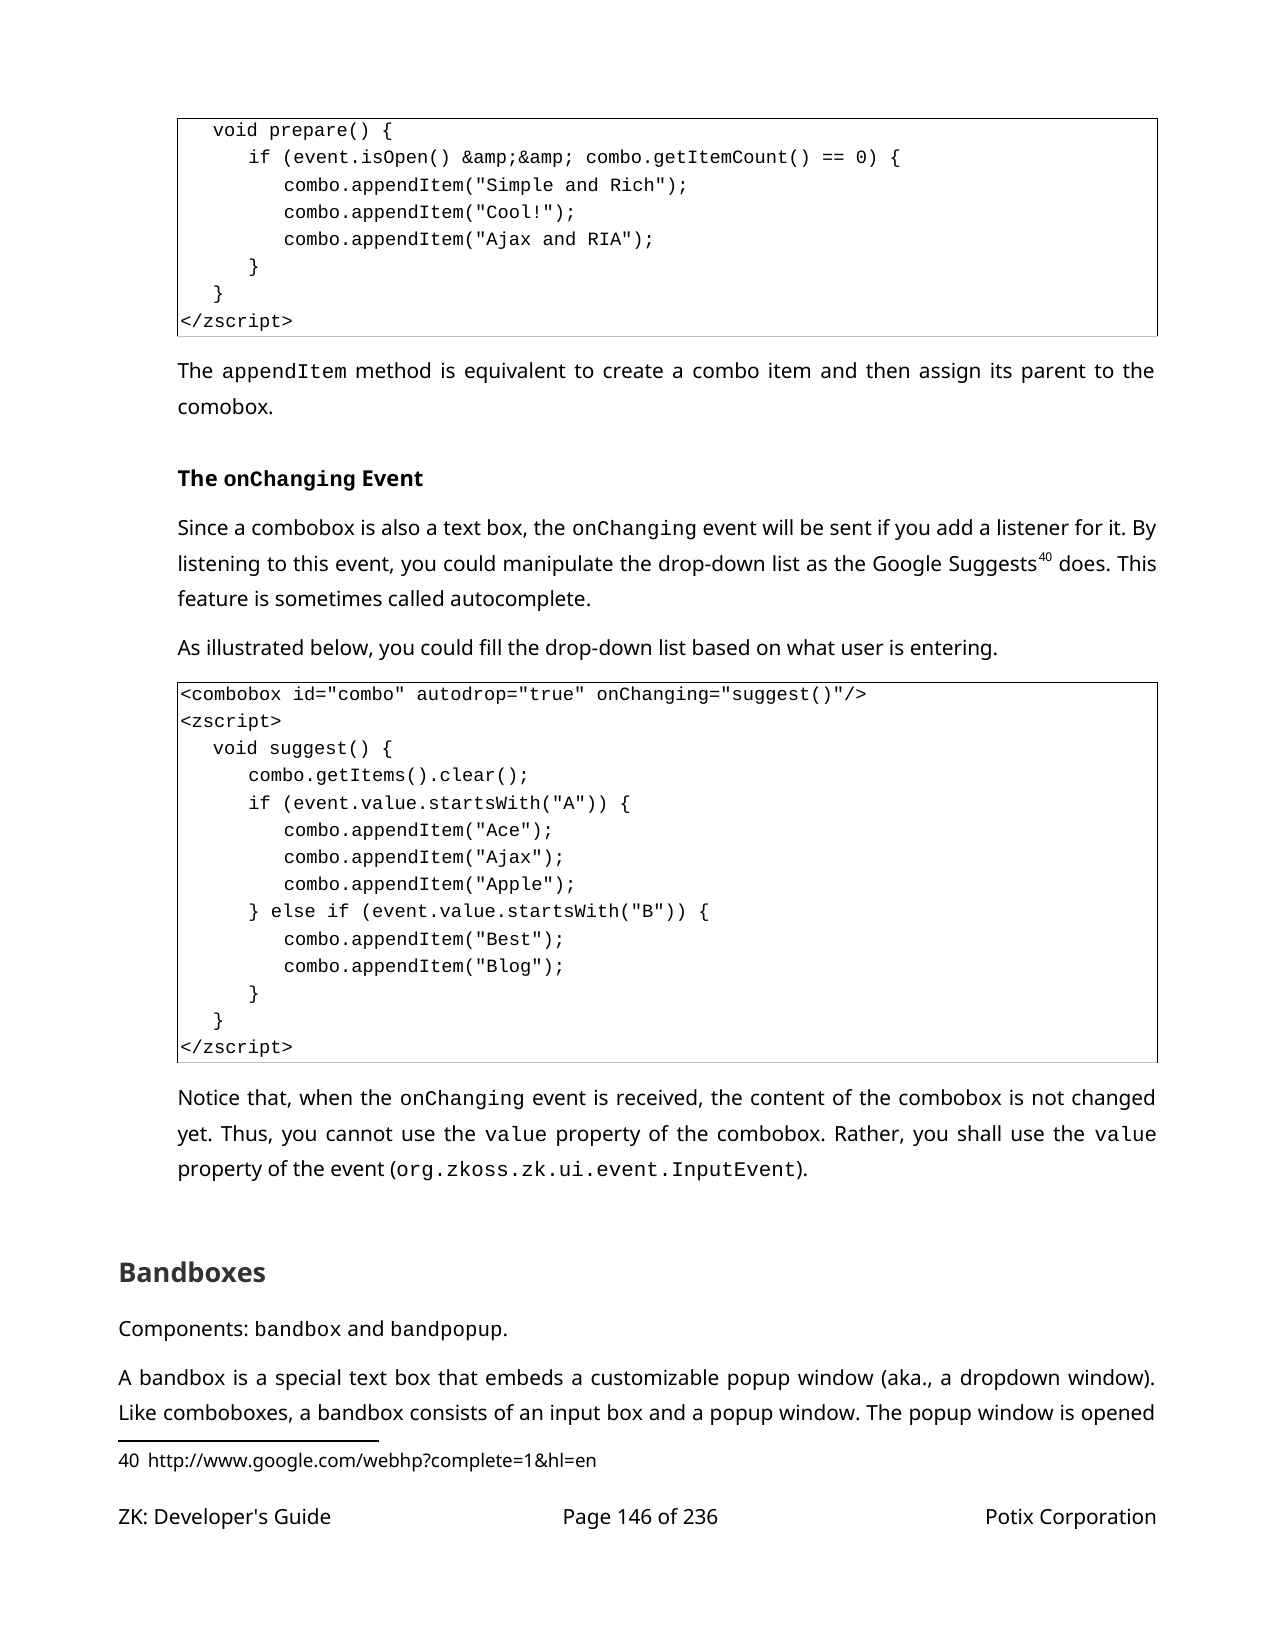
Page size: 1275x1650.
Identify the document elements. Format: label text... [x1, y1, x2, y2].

text combo.appendItem("Simple and Rich"); [178, 172, 1157, 197]
text if (event.value.startsWith("A")) { [178, 791, 1157, 815]
text } [178, 281, 1157, 306]
text </zscript> [178, 308, 1157, 336]
text combo.appendItem("Ajax"); [178, 845, 1157, 869]
text Components: bandbox and bandpopup. [118, 1314, 1157, 1342]
text combo.appendItem("Blog"); [178, 954, 1157, 978]
subtitle The onChanging Event [177, 463, 1157, 493]
text As illustrated below, you could fill the drop-down list based on what user is entering. [177, 633, 1157, 661]
text A bandbox is a special text box that embeds a customizable popup window (aka., a dropdown window). Like comboboxes, a bandbox consists of an input box and a popup window. The popup window is opened [118, 1363, 1157, 1427]
text combo.appendItem("Cool!"); [178, 200, 1157, 224]
text } [178, 254, 1157, 278]
text } else if (event.value.startsWith("B")) { [178, 899, 1157, 923]
text </zscript> [178, 1035, 1157, 1062]
text } [178, 1008, 1157, 1032]
text void prepare() { [178, 119, 1157, 142]
text <combobox id="combo" autodrop="true" onChanging="suggest()"/> [178, 683, 1157, 706]
text Notice that, when the onChanging event is received, the content of the combobox is not changed yet. Thus, you cannot use the value property of the combobox. Rather, you shall use the value property of the event (org.zkoss.zk.ui.event.InputEvent). [177, 1083, 1157, 1183]
text void suggest() { [178, 736, 1157, 760]
text Since a combobox is also a text box, the onChanging event will be sent if you add a listener for it. By listening to this event, you could manipulate the drop-down list as the Google Suggests does. This feature is sometimes called autocomplete. [177, 513, 1157, 612]
text if (event.isOpen() &amp;&amp; combo.getItemCount() == 0) { [178, 145, 1157, 169]
subtitle Bandboxes [118, 1253, 1157, 1290]
text combo.getItems().clear(); [178, 763, 1157, 788]
text <zscript> [178, 709, 1157, 733]
text combo.appendItem("Apple"); [178, 872, 1157, 896]
text combo.appendItem("Best"); [178, 926, 1157, 951]
text http://www.google.com/webhp?complete=1&hl=en [118, 1447, 1157, 1473]
text The appendItem method is equivalent to create a combo item and then assign its parent to the comobox. [177, 356, 1157, 420]
text combo.appendItem("Ace"); [178, 818, 1157, 842]
text } [178, 981, 1157, 1005]
text combo.appendItem("Ajax and RIA"); [178, 227, 1157, 251]
